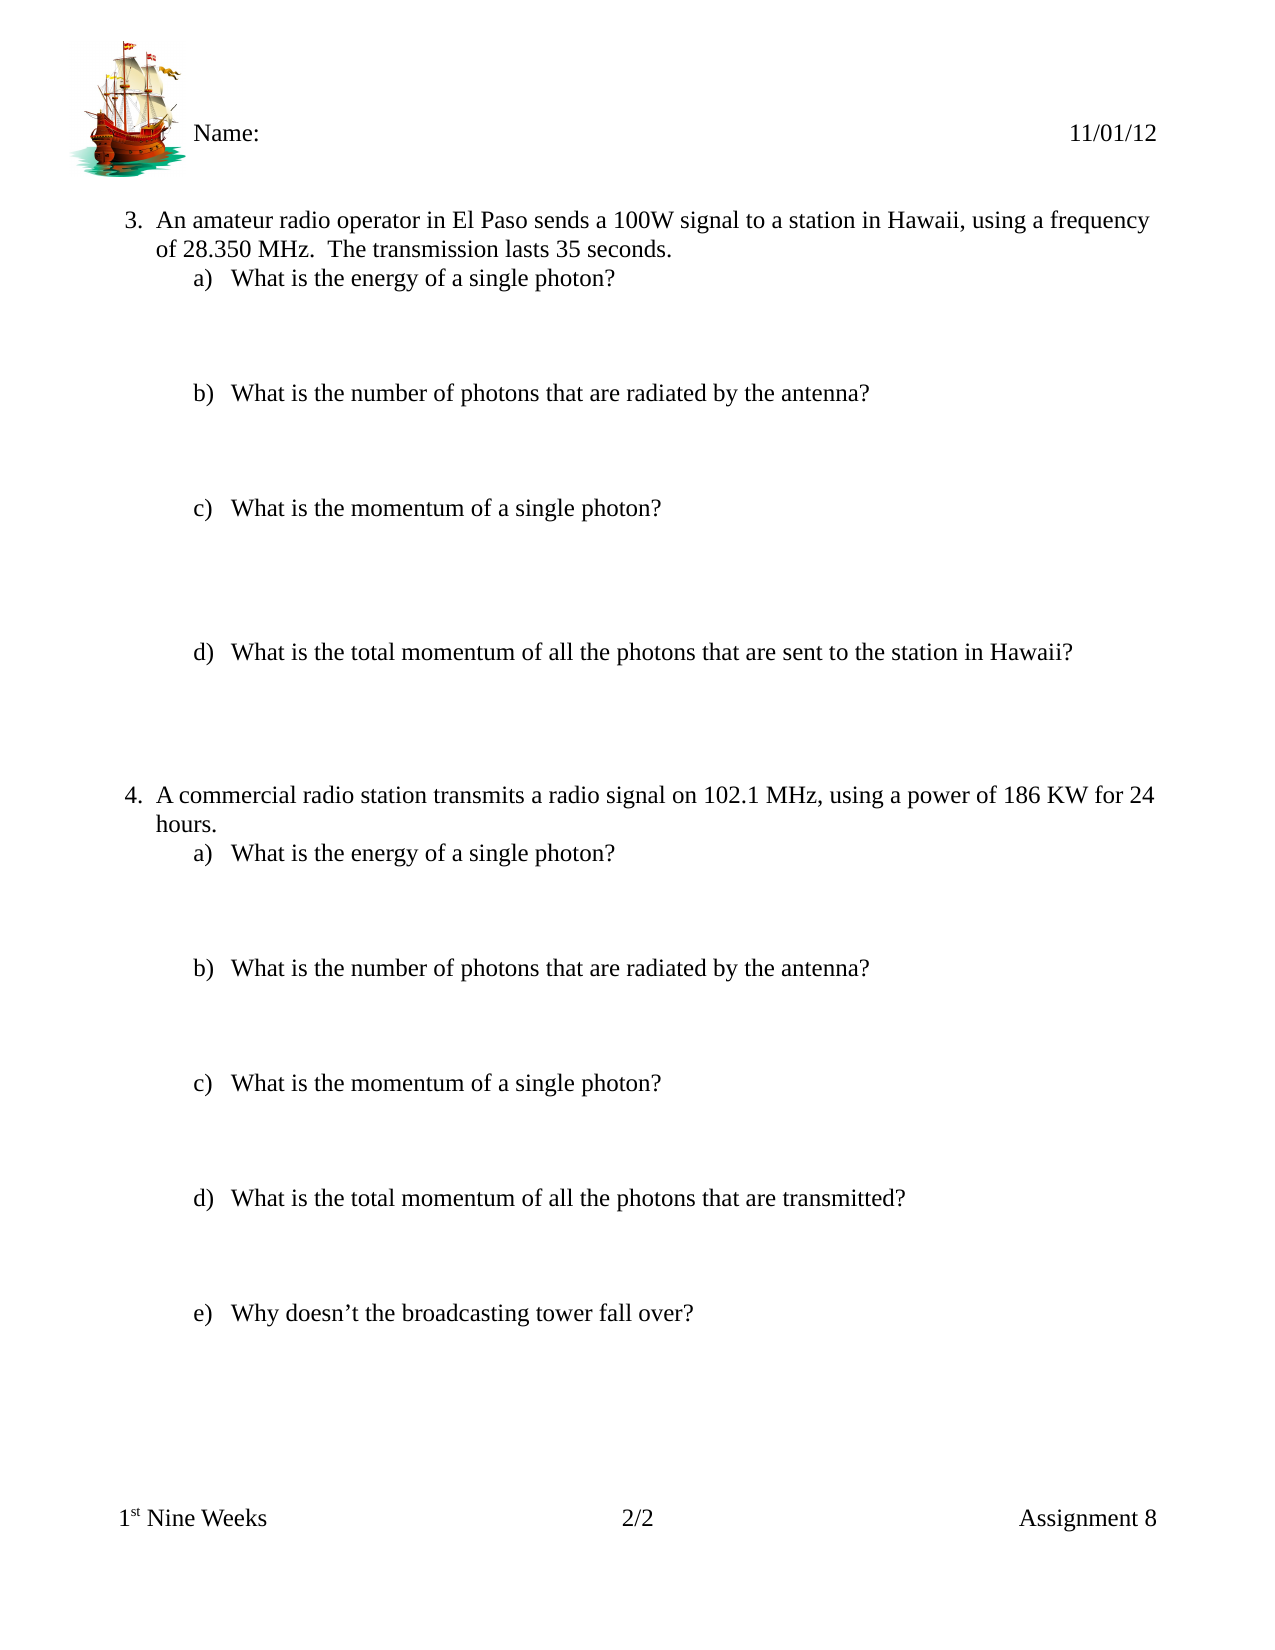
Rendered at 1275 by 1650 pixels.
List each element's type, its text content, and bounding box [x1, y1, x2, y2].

list What is the momentum of a single photon? [193, 1068, 1157, 1097]
list Why doesn’t the broadcasting tower fall over? [193, 1298, 1157, 1327]
list What is the number of photons that are radiated by the antenna? [193, 378, 1157, 407]
list What is the energy of a single photon? [193, 838, 1157, 867]
list What is the total momentum of all the photons that are transmitted? [193, 1183, 1157, 1212]
list What is the momentum of a single photon? [193, 493, 1157, 522]
list What is the number of photons that are radiated by the antenna? [193, 953, 1157, 982]
list What is the energy of a single photon? [193, 263, 1157, 292]
list What is the total momentum of all the photons that are sent to the station in Hawaii? [193, 637, 1157, 665]
picture [68, 41, 186, 177]
list An amateur radio operator in El Paso sends a 100W signal to a station in Hawaii, using a frequency of 28.350 MHz. The transmission lasts 35 seconds. [118, 205, 1157, 263]
list A commercial radio station transmits a radio signal on 102.1 MHz, using a power of 186 KW for 24 hours. [118, 780, 1157, 838]
